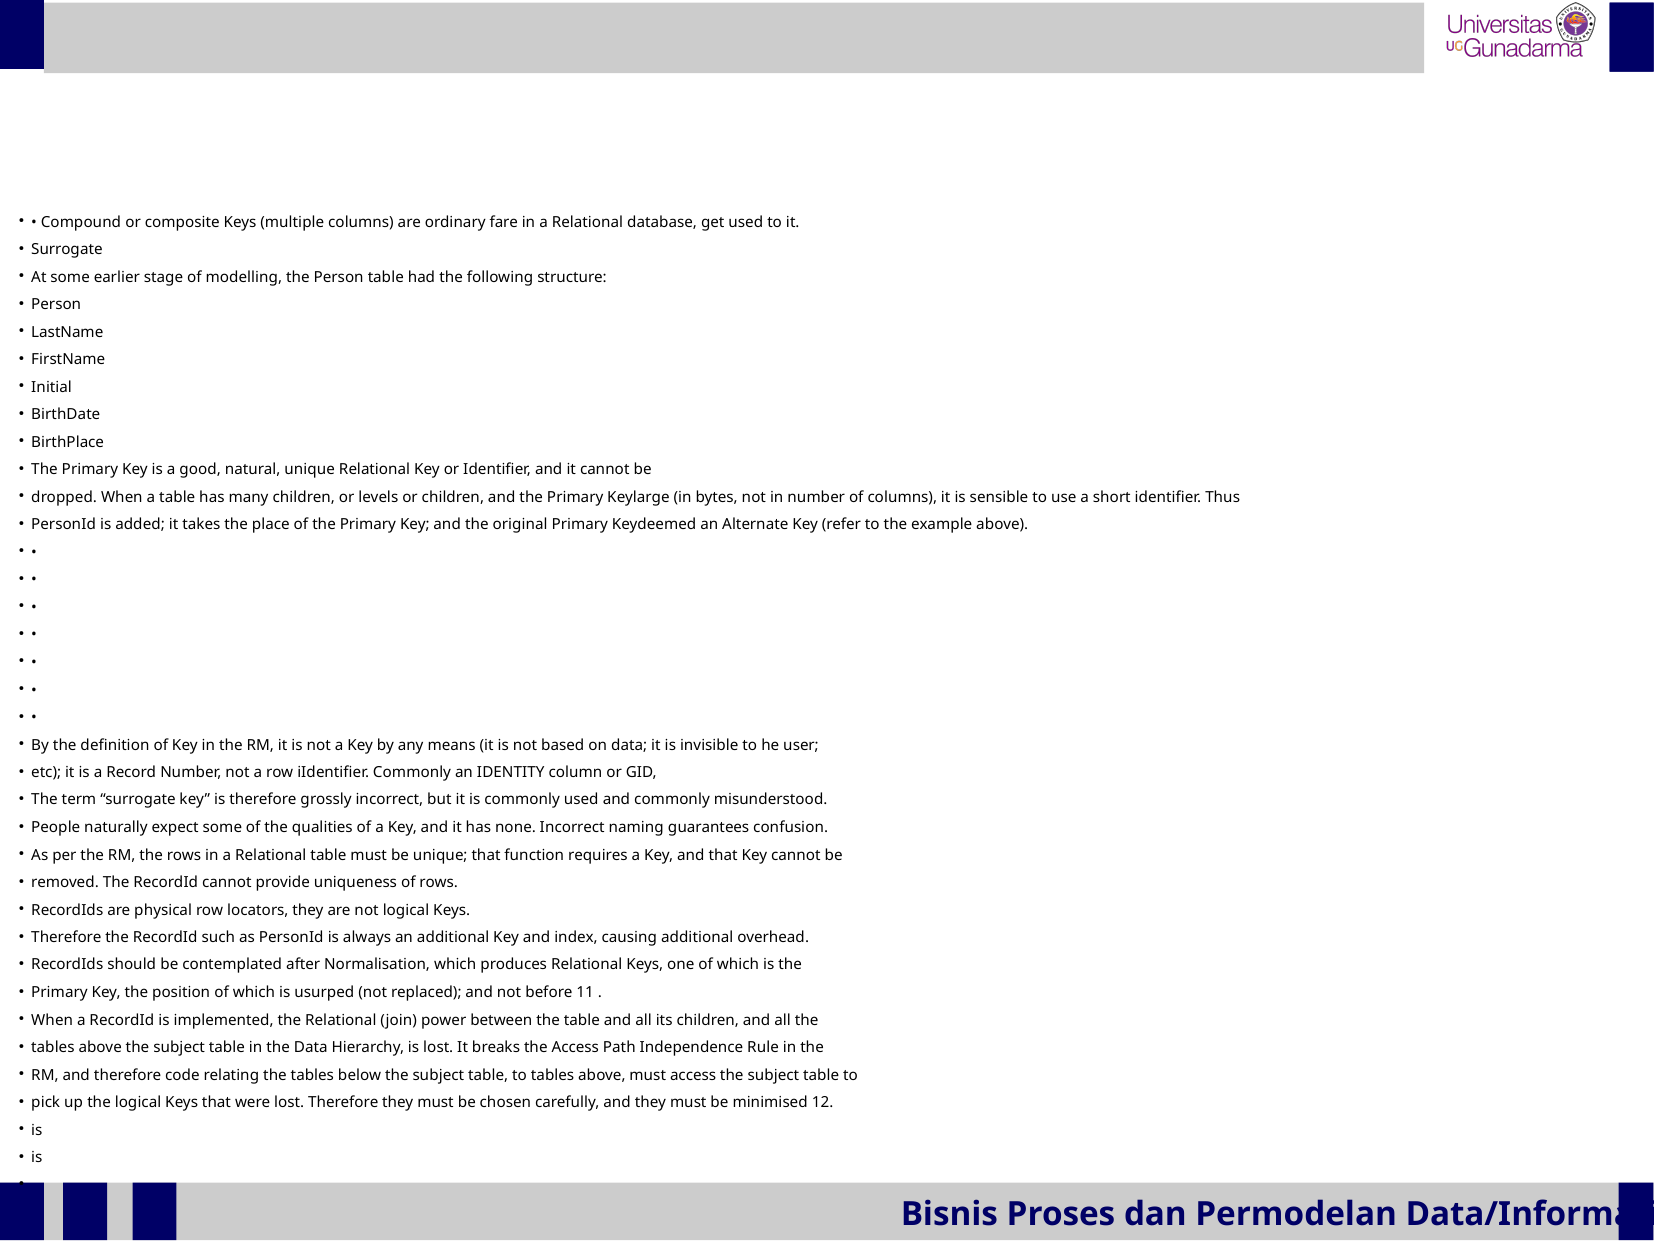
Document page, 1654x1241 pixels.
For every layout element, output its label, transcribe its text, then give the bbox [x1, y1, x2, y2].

picture [1437, 2, 1610, 62]
list • Compound or composite Keys (multiple columns) are ordinary fare in a Relational database, get used to it. Surrogate At some earlier stage of modelling, the Person table had the following structure: Person LastName FirstName Initial BirthDate BirthPlace The Primary Key is a good, natural, unique Relational Key or Identifier, and it cannot be dropped. When a table has many children, or levels or children, and the Primary Keylarge (in bytes, not in number of columns), it is sensible to use a short identifier. Thus PersonId is added; it takes the place of the Primary Key; and the original Primary Keydeemed an Alternate Key (refer to the example above). • • • • • • • By the definition of Key in the RM, it is not a Key by any means (it is not based on data; it is invisible to he user; etc); it is a Record Number, not a row iIdentifier. Commonly an IDENTITY column or GID, The term “surrogate key” is therefore grossly incorrect, but it is commonly used and commonly misunderstood. People naturally expect some of the qualities of a Key, and it has none. Incorrect naming guarantees confusion. As per the RM, the rows in a Relational table must be unique; that function requires a Key, and that Key cannot be removed. The RecordId cannot provide uniqueness of rows. RecordIds are physical row locators, they are not logical Keys. Therefore the RecordId such as PersonId is always an additional Key and index, causing additional overhead. RecordIds should be contemplated after Normalisation, which produces Relational Keys, one of which is the Primary Key, the position of which is usurped (not replaced); and not before 11 . When a RecordId is implemented, the Relational (join) power between the table and all its children, and all the tables above the subject table in the Data Hierarchy, is lost. It breaks the Access Path Independence Rule in the RM, and therefore code relating the tables below the subject table, to tables above, must access the subject table to pick up the logical Keys that were lost. Therefore they must be chosen carefully, and they must be minimised 12. is is [14, 210, 1630, 1171]
